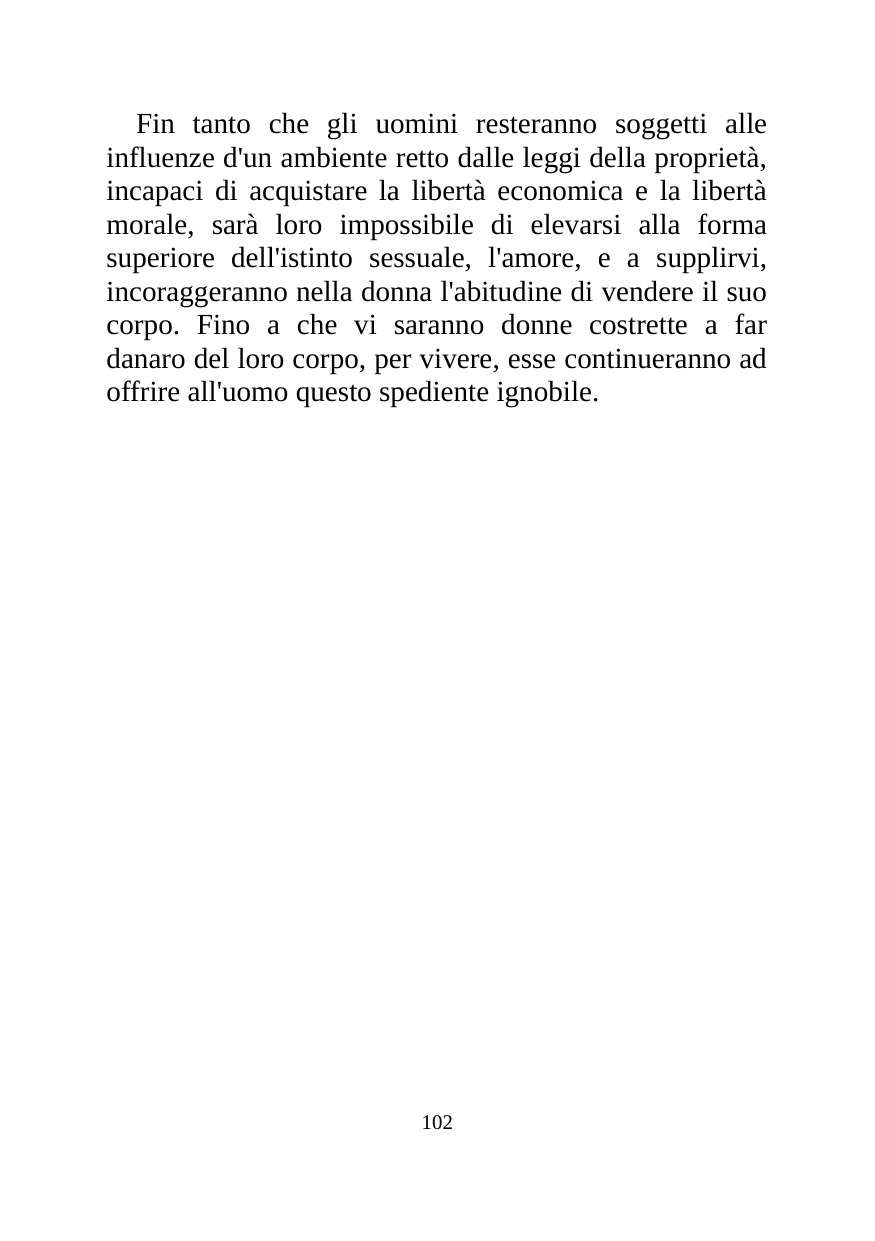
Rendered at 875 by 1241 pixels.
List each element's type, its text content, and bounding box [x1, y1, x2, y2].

text Fin tanto che gli uomini resteranno soggetti alle influenze d'un ambiente retto dalle leggi della proprietà, incapaci di acquistare la libertà economica e la libertà morale, sarà loro impossibile di elevarsi alla forma superiore dell'istinto sessuale, l'amore, e a supplirvi, incoraggeranno nella donna l'abitudine di vendere il suo corpo. Fino a che vi saranno donne costrette a far danaro del loro corpo, per vivere, esse continueranno ad offrire all'uomo questo spediente ignobile. [106, 106, 768, 408]
